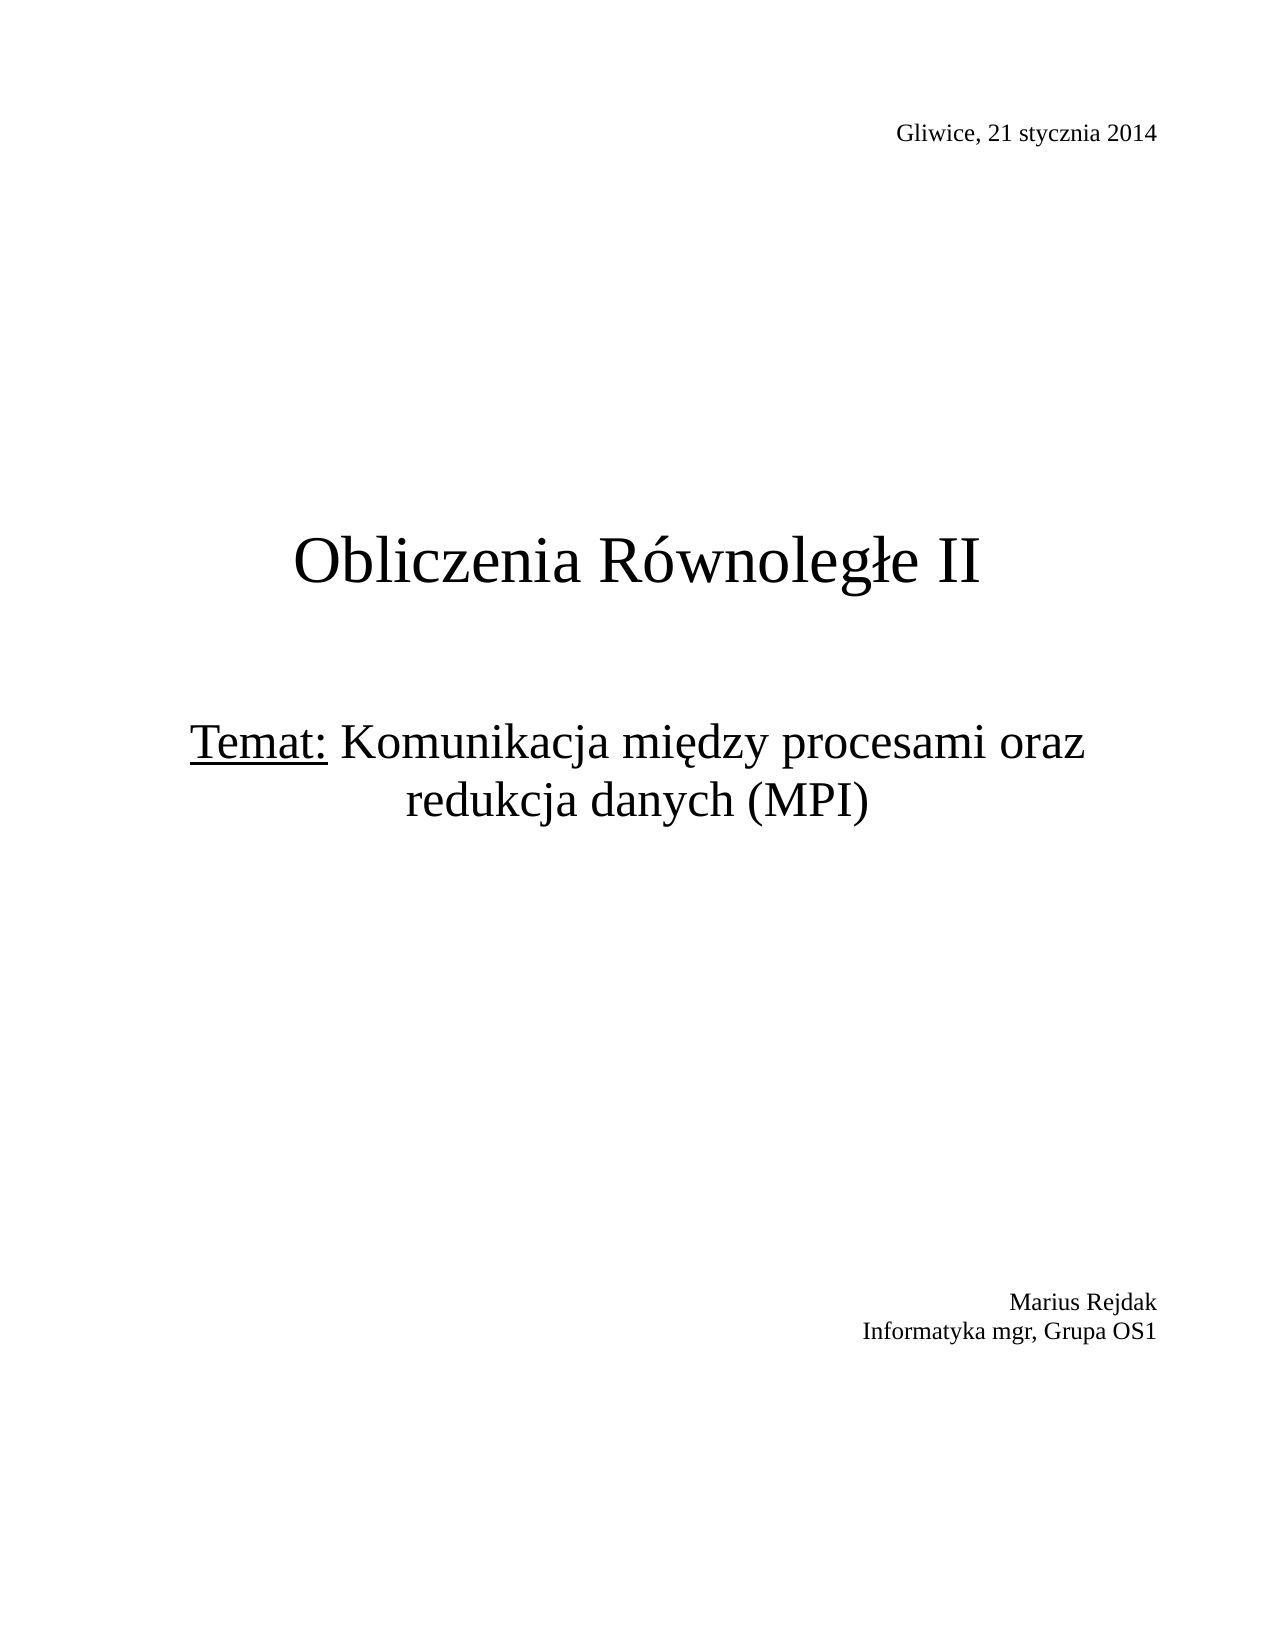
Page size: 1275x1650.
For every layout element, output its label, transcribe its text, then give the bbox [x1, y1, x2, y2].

text Obliczenia Równoległe II [118, 521, 1157, 597]
text Marius Rejdak [118, 1287, 1157, 1316]
text Temat: Komunikacja między procesami oraz redukcja danych (MPI) [118, 712, 1157, 827]
text Informatyka mgr, Grupa OS1 [118, 1316, 1157, 1345]
text Gliwice, 21 stycznia 2014 [118, 118, 1157, 147]
